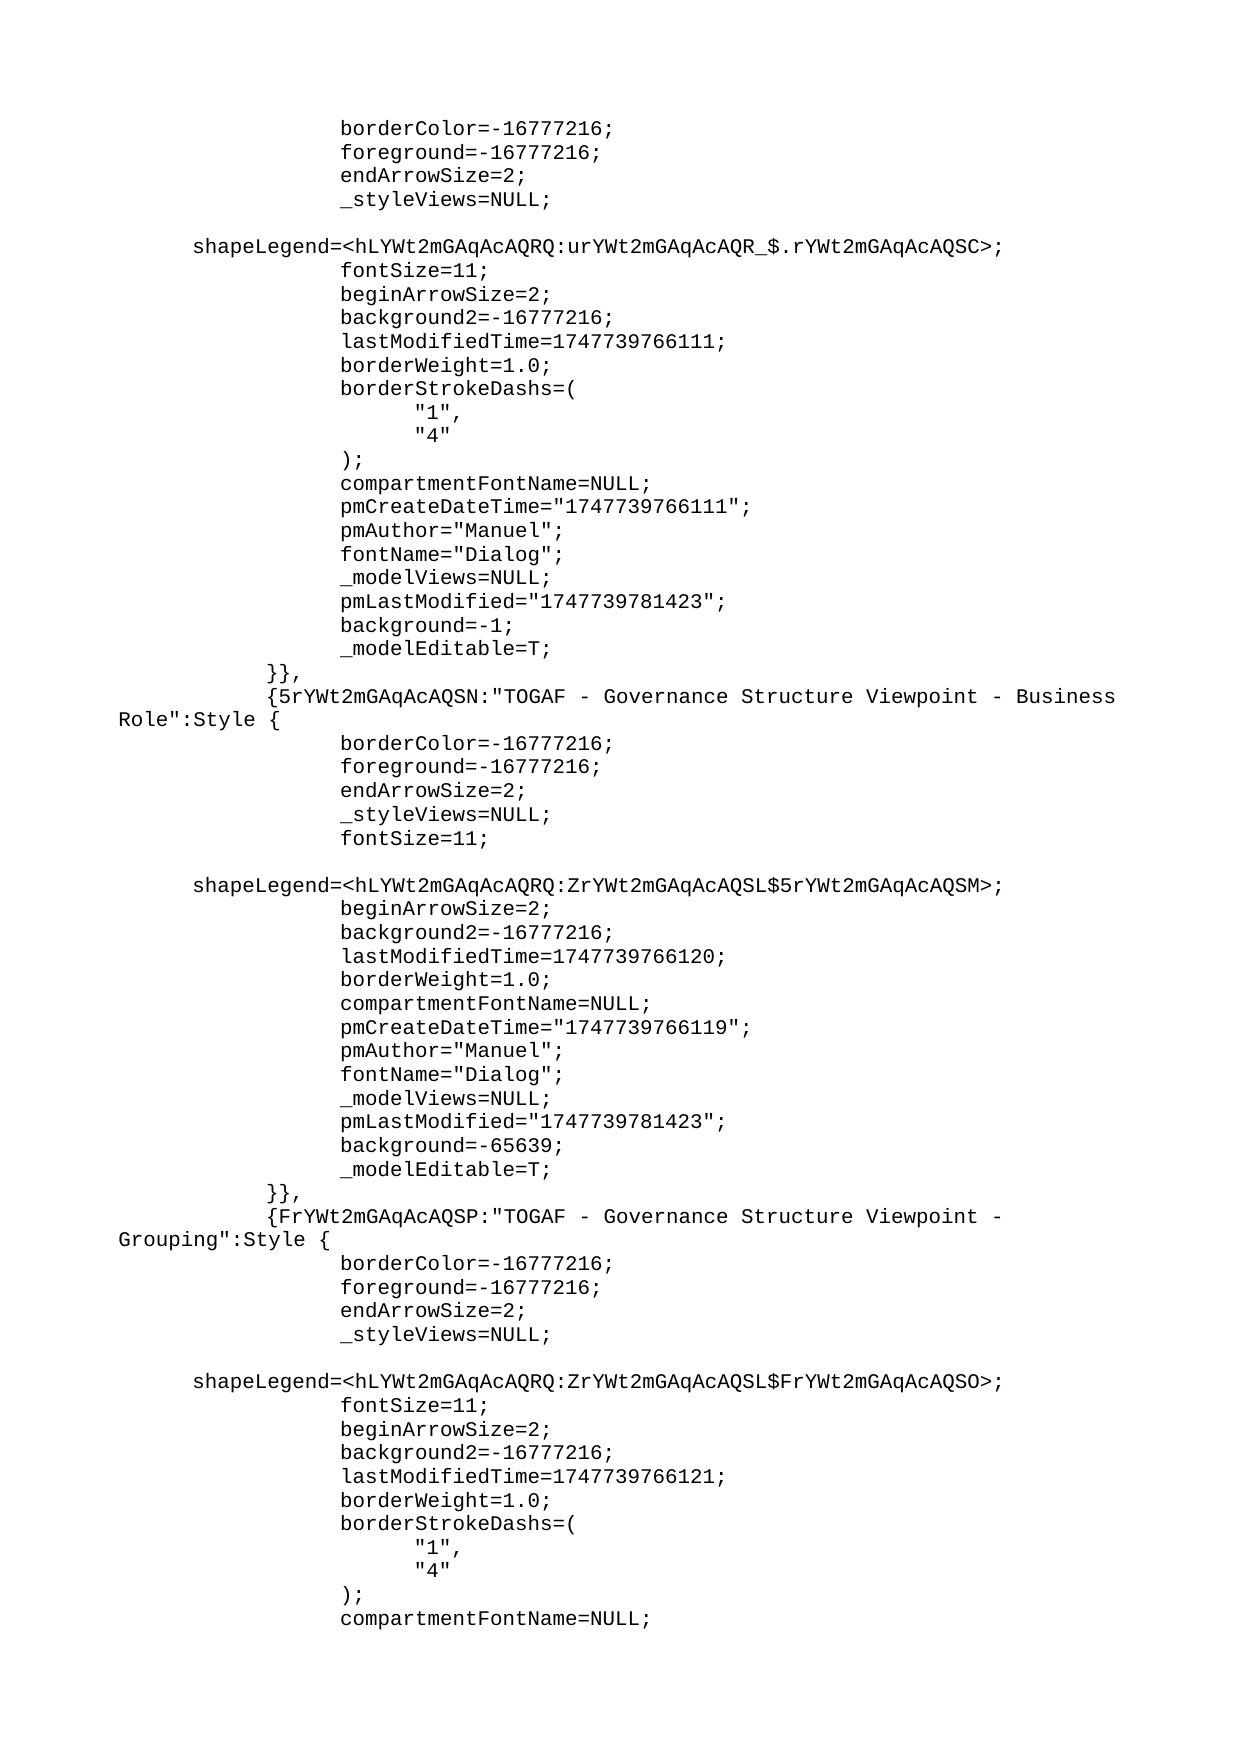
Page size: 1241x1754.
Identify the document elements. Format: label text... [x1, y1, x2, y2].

text borderColor=-16777216; foreground=-16777216; endArrowSize=2; _styleViews=NULL; shapeLegend=<hLYWt2mGAqAcAQRQ:urYWt2mGAqAcAQR_$.rYWt2mGAqAcAQSC>; fontSize=11; beginArrowSize=2; background2=-16777216; lastModifiedTime=1747739766111; borderWeight=1.0; borderStrokeDashs=( "1", "4" ); compartmentFontName=NULL; pmCreateDateTime="1747739766111"; pmAuthor="Manuel"; fontName="Dialog"; _modelViews=NULL; pmLastModified="1747739781423"; background=-1; _modelEditable=T; }}, {5rYWt2mGAqAcAQSN:"TOGAF - Governance Structure Viewpoint - Business Role":Style { borderColor=-16777216; foreground=-16777216; endArrowSize=2; _styleViews=NULL; fontSize=11; shapeLegend=<hLYWt2mGAqAcAQRQ:ZrYWt2mGAqAcAQSL$5rYWt2mGAqAcAQSM>; beginArrowSize=2; background2=-16777216; lastModifiedTime=1747739766120; borderWeight=1.0; compartmentFontName=NULL; pmCreateDateTime="1747739766119"; pmAuthor="Manuel"; fontName="Dialog"; _modelViews=NULL; pmLastModified="1747739781423"; background=-65639; _modelEditable=T; }}, {FrYWt2mGAqAcAQSP:"TOGAF - Governance Structure Viewpoint - Grouping":Style { borderColor=-16777216; foreground=-16777216; endArrowSize=2; _styleViews=NULL; shapeLegend=<hLYWt2mGAqAcAQRQ:ZrYWt2mGAqAcAQSL$FrYWt2mGAqAcAQSO>; fontSize=11; beginArrowSize=2; background2=-16777216; lastModifiedTime=1747739766121; borderWeight=1.0; borderStrokeDashs=( "1", "4" ); compartmentFontName=NULL; [118, 118, 1122, 1631]
